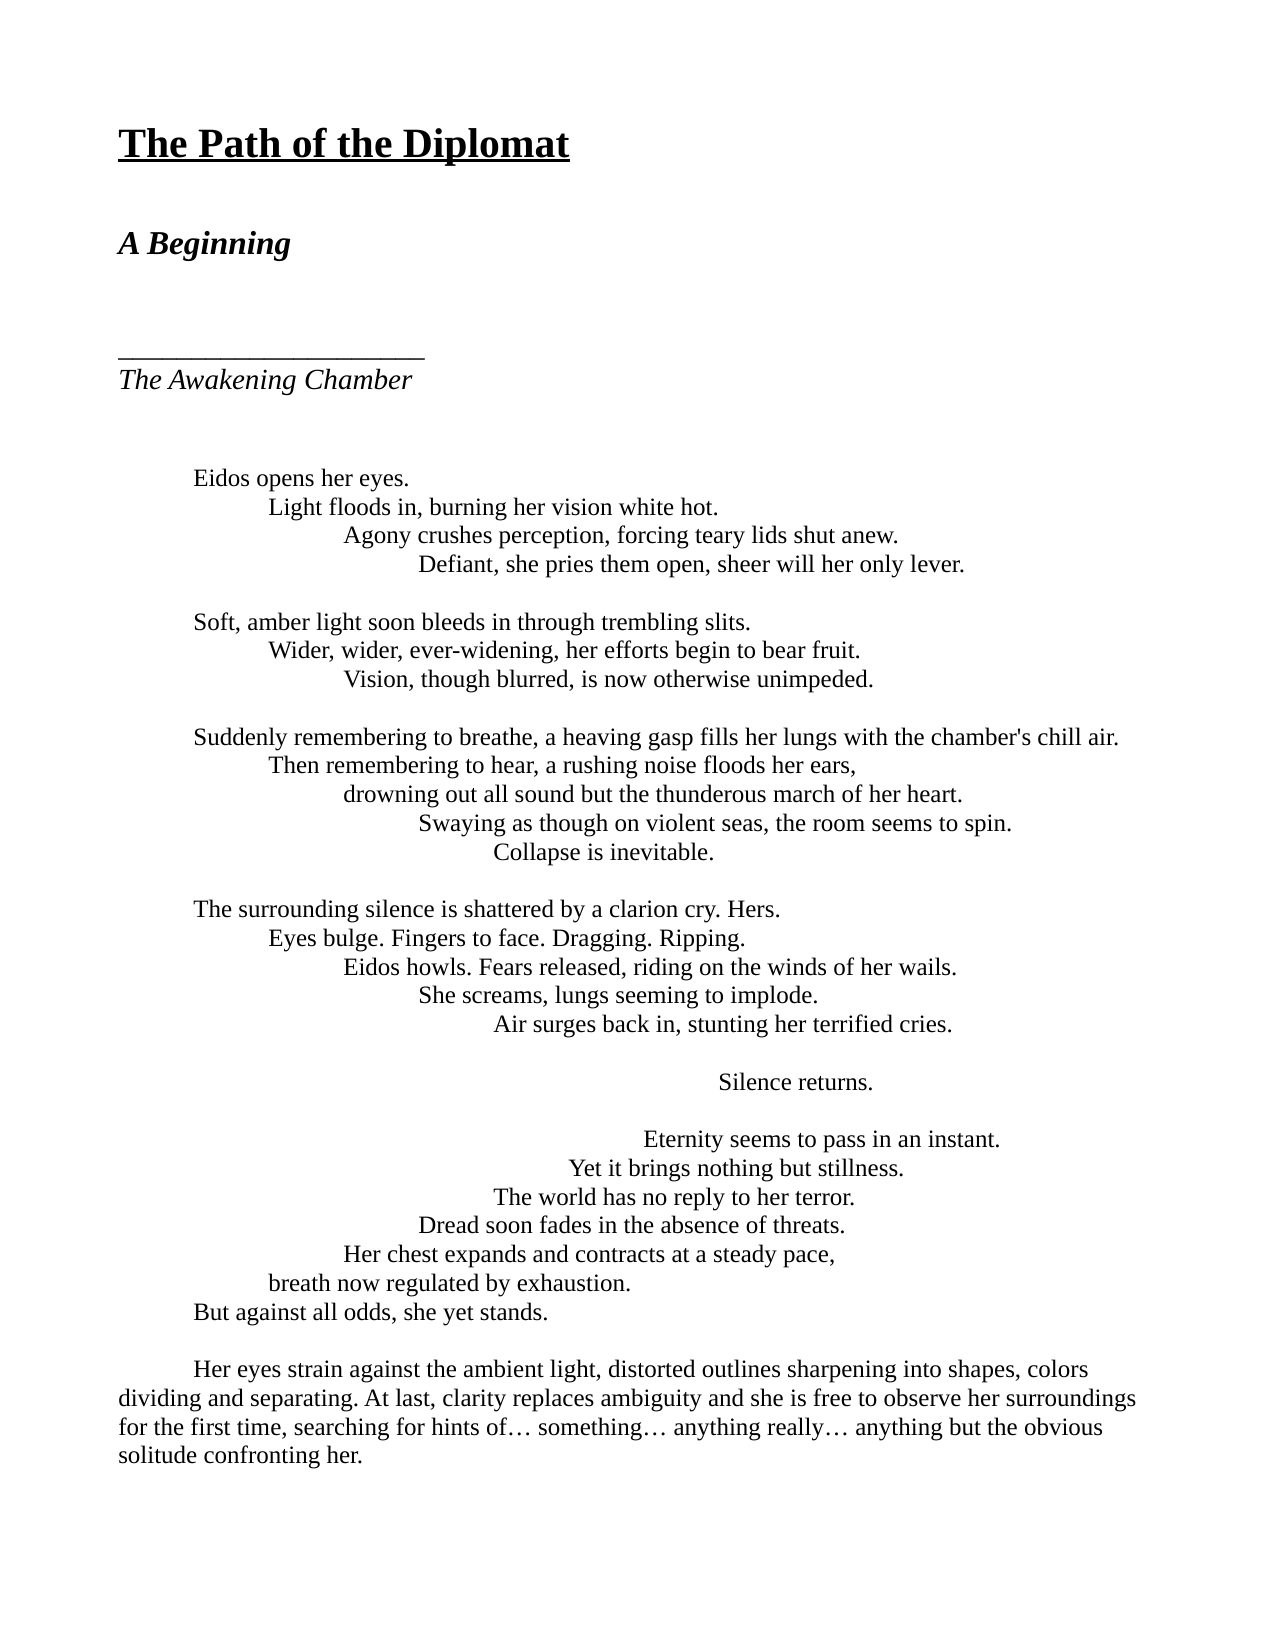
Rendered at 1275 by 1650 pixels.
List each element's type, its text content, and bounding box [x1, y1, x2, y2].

text Soft, amber light soon bleeds in through trembling slits. [118, 607, 1157, 636]
text The world has no reply to her terror. Dread soon fades in the absence of threats. Her chest expands and contracts at a steady pace, [118, 1182, 1157, 1268]
text Collapse is inevitable. [118, 837, 1157, 866]
text Yet it brings nothing but stillness. [118, 1153, 1157, 1182]
text Vision, though blurred, is now otherwise unimpeded. [118, 664, 1157, 693]
text Eternity seems to pass in an instant. [118, 1124, 1157, 1153]
text Agony crushes perception, forcing teary lids shut anew. Defiant, she pries them open, sheer will her only lever. [118, 521, 1157, 578]
text Suddenly remembering to breathe, a heaving gasp fills her lungs with the chamber's chill air. Then remembering to hear, a rushing noise floods her ears, [118, 722, 1157, 779]
text A Beginning [118, 223, 1157, 262]
text The Path of the Diplomat [118, 118, 1157, 166]
text _____________________ [118, 329, 1157, 362]
text The surrounding silence is shattered by a clarion cry. Hers. Eyes bulge. Fingers to face. Dragging. Ripping. Eidos howls. Fears released, riding on the winds of her wails. She screams, lungs seeming to implode. [118, 894, 1157, 1009]
text The Awakening Chamber [118, 362, 1157, 396]
text breath now regulated by exhaustion. But against all odds, she yet stands. [118, 1268, 1157, 1326]
text Eidos opens her eyes. Light floods in, burning her vision white hot. [118, 463, 1157, 521]
text Her eyes strain against the ambient light, distorted outlines sharpening into shapes, colors dividing and separating. At last, clarity replaces ambiguity and she is free to observe her surroundings for the first time, searching for hints of… something… anything really… anything but the obvious solitude confronting her. [118, 1354, 1157, 1469]
text Air surges back in, stunting her terrified cries. [118, 1009, 1157, 1067]
text drowning out all sound but the thunderous march of her heart. Swaying as though on violent seas, the room seems to spin. [118, 779, 1157, 837]
text Silence returns. [118, 1067, 1157, 1096]
text Wider, wider, ever-widening, her efforts begin to bear fruit. [118, 636, 1157, 664]
